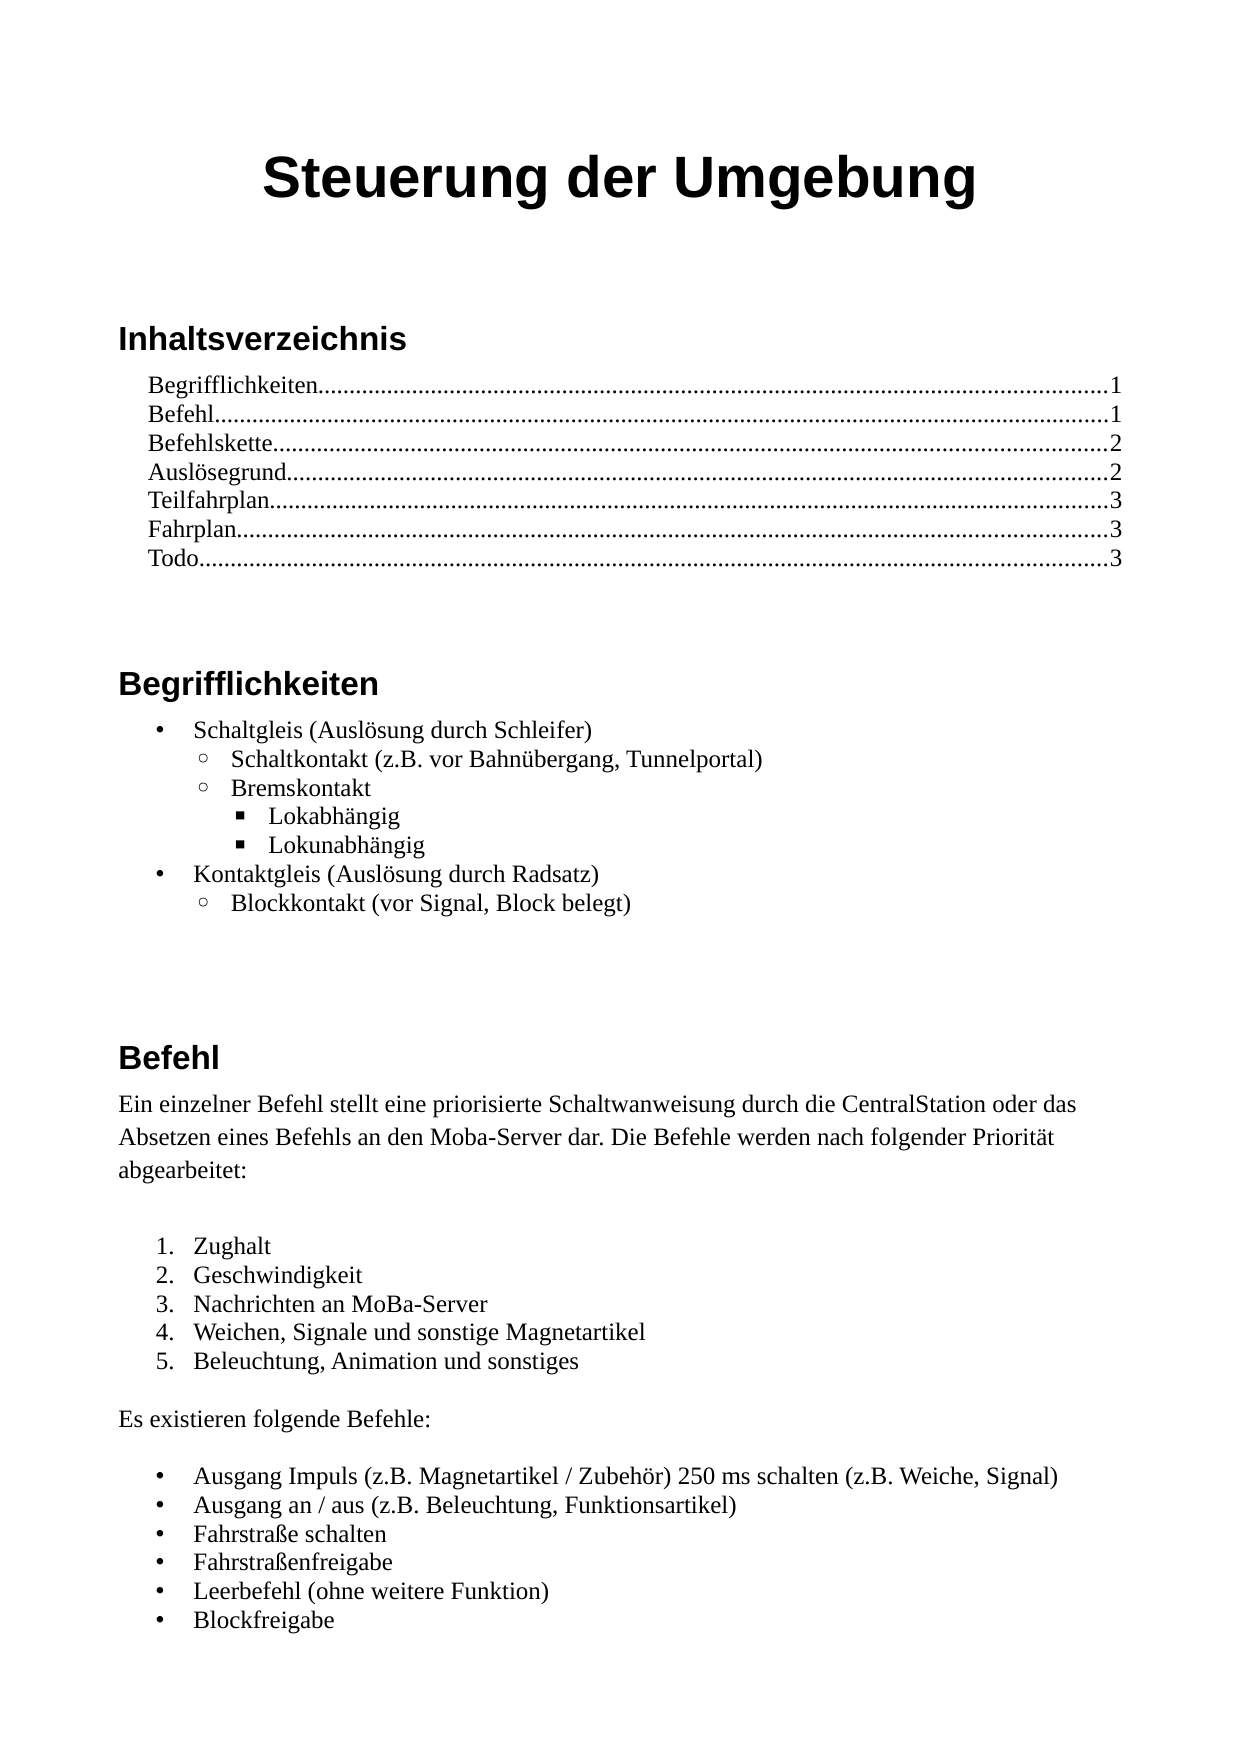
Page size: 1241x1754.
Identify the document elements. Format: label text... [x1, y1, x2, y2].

list Lokabhängig [231, 801, 1122, 830]
list Bremskontakt [193, 773, 1122, 801]
text Teilfahrplan 3 [148, 485, 1122, 514]
text Ein einzelner Befehl stellt eine priorisierte Schaltwanweisung durch die CentralStation oder das Absetzen eines Befehls an den Moba-Server dar. Die Befehle werden nach folgender Priorität abgearbeitet: [118, 1089, 1122, 1183]
list Geschwindigkeit [156, 1260, 1122, 1289]
list Ausgang an / aus (z.B. Beleuchtung, Funktionsartikel) [156, 1490, 1122, 1519]
text Befehlskette 2 [148, 428, 1122, 457]
subtitle Begrifflichkeiten [118, 664, 1122, 703]
text Auslösegrund 2 [148, 457, 1122, 485]
text Befehl 1 [148, 399, 1122, 428]
subtitle Befehl [118, 1038, 1122, 1076]
subtitle Inhaltsverzeichnis [118, 319, 1122, 358]
list Schaltkontakt (z.B. vor Bahnübergang, Tunnelportal) [193, 744, 1122, 773]
list Fahrstraße schalten [156, 1519, 1122, 1547]
list Zughalt [156, 1231, 1122, 1260]
list Nachrichten an MoBa-Server [156, 1289, 1122, 1317]
list Schaltgleis (Auslösung durch Schleifer) [156, 715, 1122, 744]
text Begrifflichkeiten 1 [148, 370, 1122, 399]
list Fahrstraßenfreigabe [156, 1547, 1122, 1576]
list Blockkontakt (vor Signal, Block belegt) [193, 888, 1122, 916]
list Beleuchtung, Animation und sonstiges [156, 1346, 1122, 1375]
text Es existieren folgende Befehle: [118, 1404, 1122, 1432]
list Blockfreigabe [156, 1605, 1122, 1634]
list Kontaktgleis (Auslösung durch Radsatz) [156, 859, 1122, 888]
list Weichen, Signale und sonstige Magnetartikel [156, 1317, 1122, 1346]
title Steuerung der Umgebung [118, 143, 1122, 210]
list Lokunabhängig [231, 830, 1122, 859]
text Fahrplan 3 [148, 514, 1122, 543]
list Ausgang Impuls (z.B. Magnetartikel / Zubehör) 250 ms schalten (z.B. Weiche, Signal) [156, 1461, 1122, 1490]
text Todo 3 [148, 543, 1122, 572]
list Leerbefehl (ohne weitere Funktion) [156, 1576, 1122, 1605]
